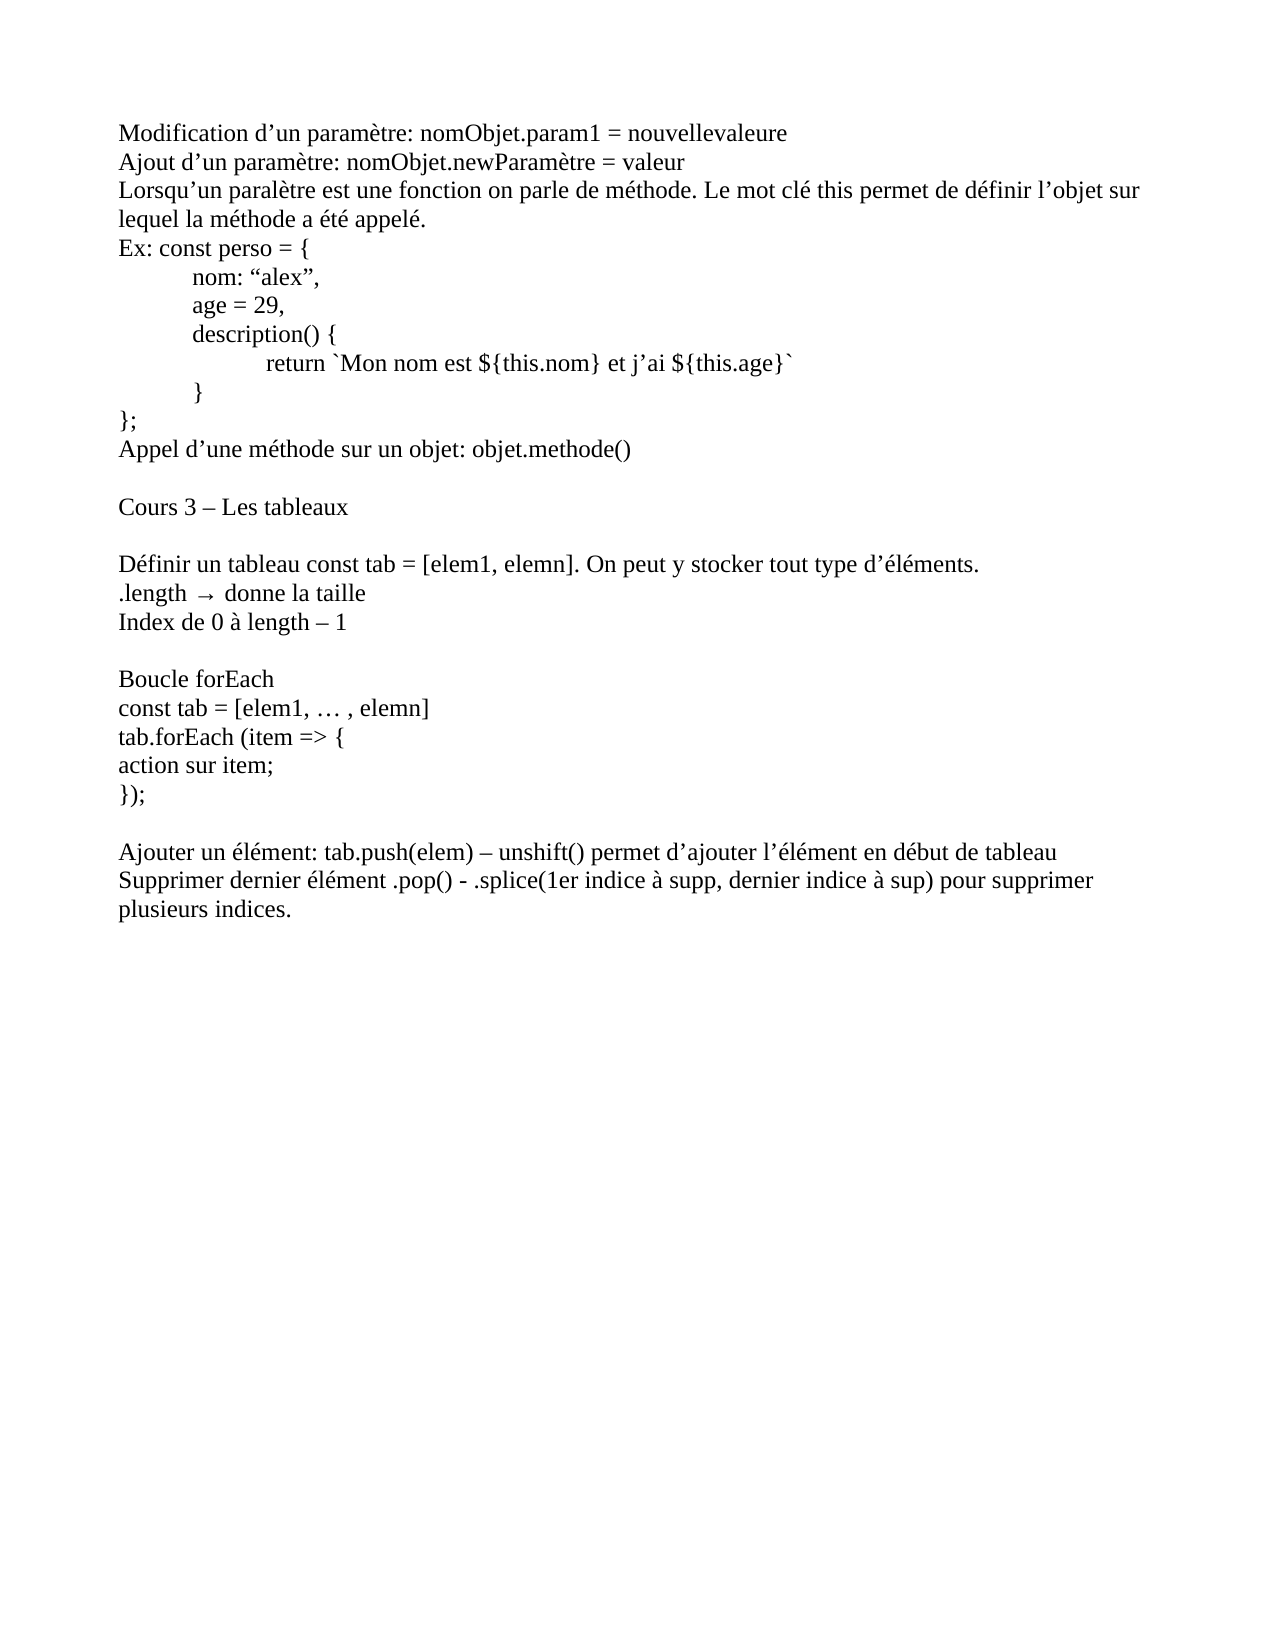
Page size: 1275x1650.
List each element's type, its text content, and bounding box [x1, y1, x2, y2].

text Ajouter un élément: tab.push(elem) – unshift() permet d’ajouter l’élément en début de tableau [118, 837, 1157, 866]
text age = 29, [118, 291, 1157, 319]
text Ex: const perso = { [118, 233, 1157, 262]
text const tab = [elem1, … , elemn] [118, 693, 1157, 722]
text Boucle forEach [118, 664, 1157, 693]
text Index de 0 à length – 1 [118, 607, 1157, 636]
text Cours 3 – Les tableaux [118, 492, 1157, 521]
text Ajout d’un paramètre: nomObjet.newParamètre = valeur [118, 147, 1157, 176]
text Définir un tableau const tab = [elem1, elemn]. On peut y stocker tout type d’éléments. [118, 549, 1157, 578]
text } [118, 377, 1157, 406]
text Appel d’une méthode sur un objet: objet.methode() [118, 434, 1157, 463]
text description() { [118, 319, 1157, 348]
text }); [118, 779, 1157, 808]
text return `Mon nom est ${this.nom} et j’ai ${this.age}` [118, 348, 1157, 377]
text .length → donne la taille [118, 578, 1157, 607]
text Lorsqu’un paralètre est une fonction on parle de méthode. Le mot clé this permet de définir l’objet sur lequel la méthode a été appelé. [118, 176, 1157, 233]
text tab.forEach (item => { [118, 722, 1157, 751]
text }; [118, 406, 1157, 434]
text Supprimer dernier élément .pop() - .splice(1er indice à supp, dernier indice à sup) pour supprimer plusieurs indices. [118, 866, 1157, 923]
text Modification d’un paramètre: nomObjet.param1 = nouvellevaleure [118, 118, 1157, 147]
text nom: “alex”, [118, 262, 1157, 291]
text action sur item; [118, 751, 1157, 779]
